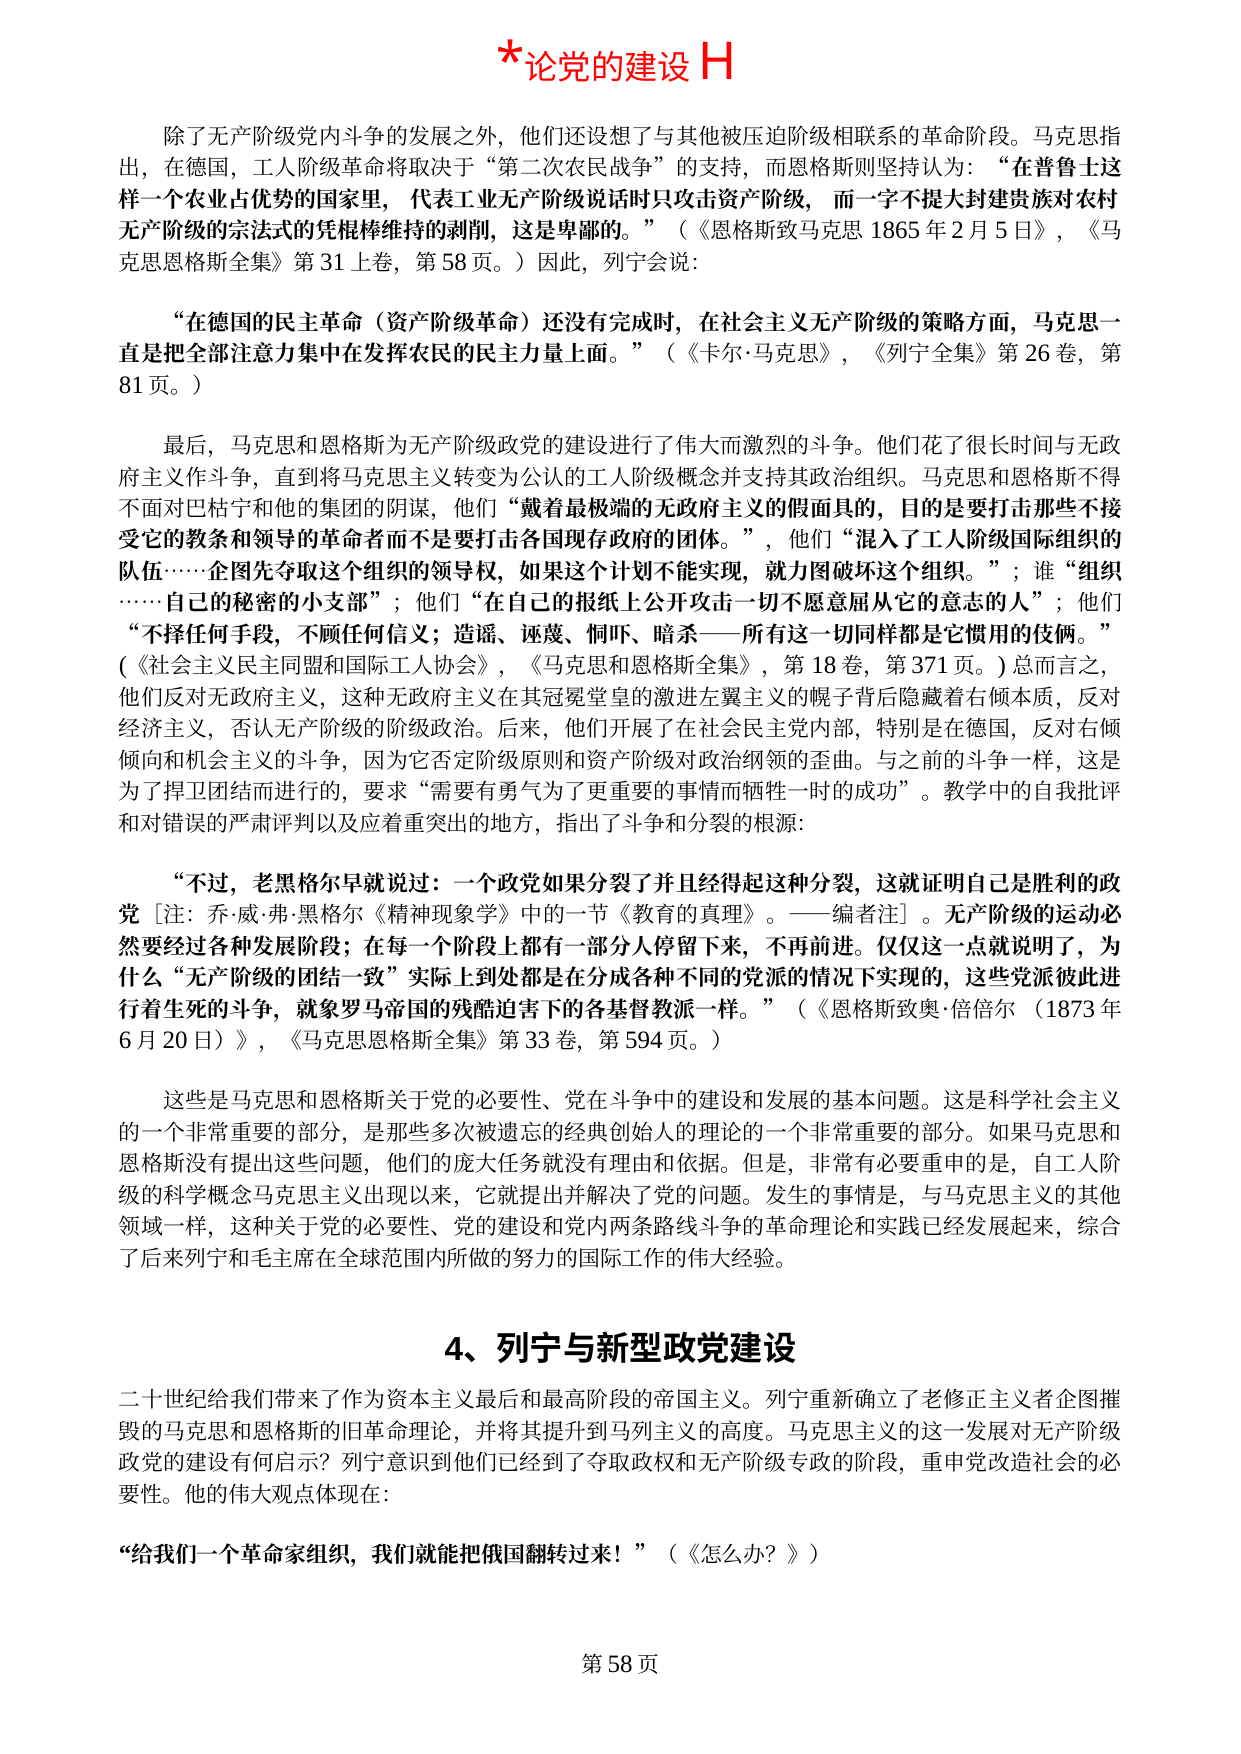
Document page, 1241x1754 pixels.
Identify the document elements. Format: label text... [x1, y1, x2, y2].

text “在德国的民主革命（资产阶级革命）还没有完成时，在社会主义无产阶级的策略方面，马克思一直是把全部注意力集中在发挥农民的民主力量上面。”（《卡尔·马克思》，《列宁全集》第26卷，第81页。） [118, 305, 1122, 399]
text “给我们一个革命家组织，我们就能把俄国翻转过来！”（《怎么办？》） [118, 1537, 1122, 1568]
text “不过，老黑格尔早就说过：一个政党如果分裂了并且经得起这种分裂，这就证明自己是胜利的政党［注：乔·威·弗·黑格尔《精神现象学》中的一节《教育的真理》。——编者注］。无产阶级的运动必然要经过各种发展阶段；在每一个阶段上都有一部分人停留下来，不再前进。仅仅这一点就说明了，为什么“无产阶级的团结一致”实际上到处都是在分成各种不同的党派的情况下实现的，这些党派彼此进行着生死的斗争，就象罗马帝国的残酷迫害下的各基督教派一样。”（《恩格斯致奥·倍倍尔 （1873年6月20日）》，《马克思恩格斯全集》第33卷，第594页。） [118, 866, 1122, 1055]
subtitle 4、列宁与新型政党建设 [118, 1322, 1122, 1370]
text 这些是马克思和恩格斯关于党的必要性、党在斗争中的建设和发展的基本问题。这是科学社会主义的一个非常重要的部分，是那些多次被遗忘的经典创始人的理论的一个非常重要的部分。如果马克思和恩格斯没有提出这些问题，他们的庞大任务就没有理由和依据。但是，非常有必要重申的是，自工人阶级的科学概念马克思主义出现以来，它就提出并解决了党的问题。发生的事情是，与马克思主义的其他领域一样，这种关于党的必要性、党的建设和党内两条路线斗争的革命理论和实践已经发展起来，综合了后来列宁和毛主席在全球范围内所做的努力的国际工作的伟大经验。 [118, 1083, 1122, 1272]
text 除了无产阶级党内斗争的发展之外，他们还设想了与其他被压迫阶级相联系的革命阶段。马克思指出，在德国，工人阶级革命将取决于“第二次农民战争”的支持，而恩格斯则坚持认为：“在普鲁士这样一个农业占优势的国家里， 代表工业无产阶级说话时只攻击资产阶级， 而一字不提大封建贵族对农村无产阶级的宗法式的凭棍棒维持的剥削，这是卑鄙的。”（《恩格斯致马克思 1865年2月5日》，《马克思恩格斯全集》第31上卷，第58页。）因此，列宁会说： [118, 119, 1122, 276]
text 二十世纪给我们带来了作为资本主义最后和最高阶段的帝国主义。列宁重新确立了老修正主义者企图摧毁的马克思和恩格斯的旧革命理论，并将其提升到马列主义的高度。马克思主义的这一发展对无产阶级政党的建设有何启示？列宁意识到他们已经到了夺取政权和无产阶级专政的阶段，重申党改造社会的必要性。他的伟大观点体现在： [118, 1382, 1122, 1508]
text 最后，马克思和恩格斯为无产阶级政党的建设进行了伟大而激烈的斗争。他们花了很长时间与无政府主义作斗争，直到将马克思主义转变为公认的工人阶级概念并支持其政治组织。马克思和恩格斯不得不面对巴枯宁和他的集团的阴谋，他们“戴着最极端的无政府主义的假面具的，目的是要打击那些不接受它的教条和领导的革命者而不是要打击各国现存政府的团体。”，他们“混入了工人阶级国际组织的队伍……企图先夺取这个组织的领导权，如果这个计划不能实现，就力图破坏这个组织。”；谁“组织……自己的秘密的小支部”；他们“在自己的报纸上公开攻击一切不愿意屈从它的意志的人”；他们“不择任何手段，不顾任何信义；造谣、诬蔑、恫吓、暗杀——所有这一切同样都是它惯用的伎俩。” (《社会主义民主同盟和国际工人协会》，《马克思和恩格斯全集》，第18卷，第371页。) 总而言之，他们反对无政府主义，这种无政府主义在其冠冕堂皇的激进左翼主义的幌子背后隐藏着右倾本质，反对经济主义，否认无产阶级的阶级政治。后来，他们开展了在社会民主党内部，特别是在德国，反对右倾倾向和机会主义的斗争，因为它否定阶级原则和资产阶级对政治纲领的歪曲。与之前的斗争一样，这是为了捍卫团结而进行的，要求“需要有勇气为了更重要的事情而牺牲一时的成功”。教学中的自我批评和对错误的严肃评判以及应着重突出的地方，指出了斗争和分裂的根源： [118, 428, 1122, 837]
